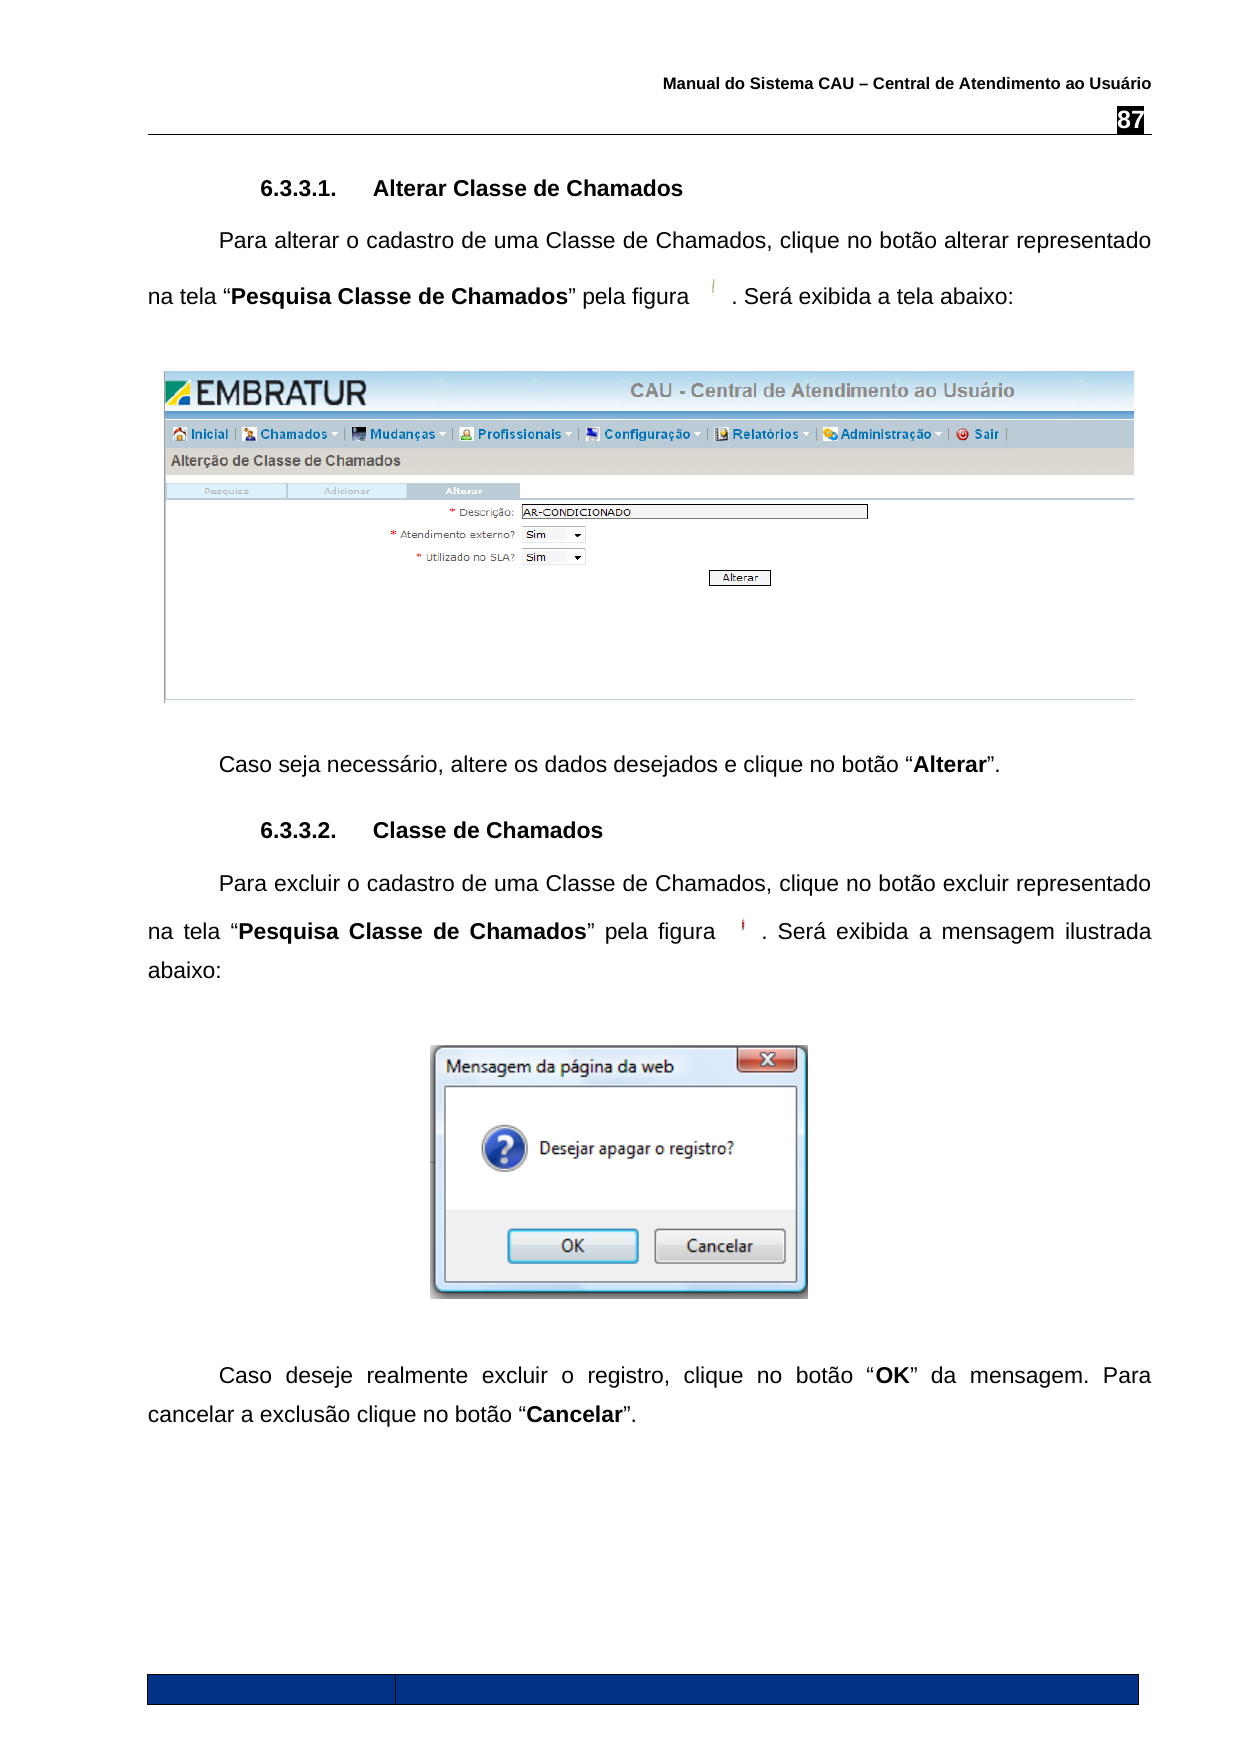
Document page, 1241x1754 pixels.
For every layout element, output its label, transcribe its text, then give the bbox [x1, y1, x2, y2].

list Classe de Chamados [260, 817, 1152, 844]
text Para excluir o cadastro de uma Classe de Chamados, clique no botão excluir representado na tela “Pesquisa Classe de Chamados” pela figura . Será exibida a mensagem ilustrada abaixo: [148, 870, 1152, 983]
text Para alterar o cadastro de uma Classe de Chamados, clique no botão alterar representado na tela “Pesquisa Classe de Chamados” pela figura . Será exibida a tela abaixo: [148, 227, 1152, 309]
text Caso deseje realmente excluir o registro, clique no botão “OK” da mensagem. Para cancelar a exclusão clique no botão “Cancelar”. [148, 1362, 1152, 1428]
text Caso seja necessário, altere os dados desejados e clique no botão “Alterar”. [148, 751, 1152, 778]
picture [430, 1045, 808, 1299]
picture [164, 371, 1135, 703]
list Alterar Classe de Chamados [260, 175, 1152, 201]
